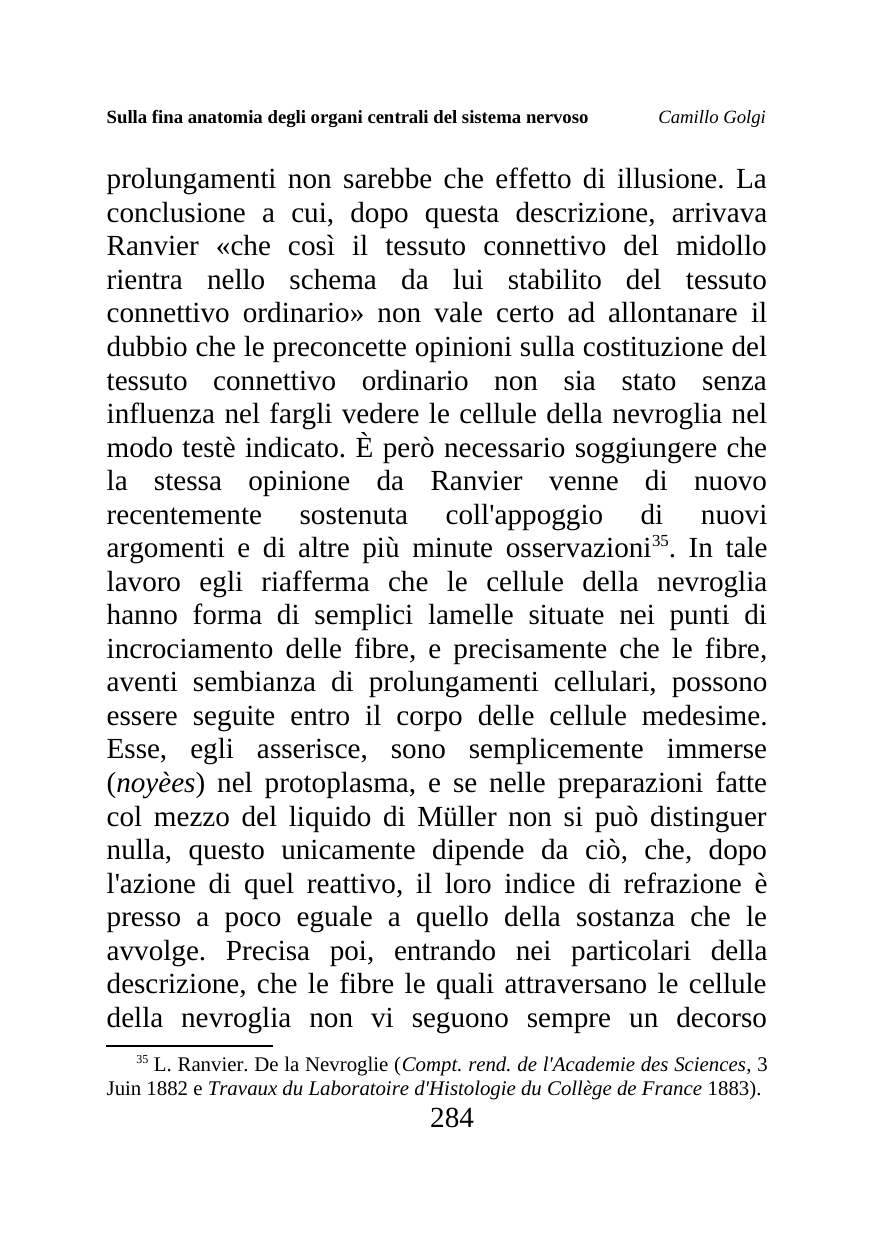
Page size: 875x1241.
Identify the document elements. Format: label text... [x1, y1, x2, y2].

text L. Ranvier. De la Nevroglie (Compt. rend. de l'Academie des Sciences, 3 Juin 1882 e Travaux du Laboratoire d'Histologie du Collège de France 1883). [106, 1052, 768, 1100]
text prolungamenti non sarebbe che effetto di illusione. La conclusione a cui, dopo questa descrizione, arrivava Ranvier «che così il tessuto connettivo del midollo rientra nello schema da lui stabilito del tessuto connettivo ordinario» non vale certo ad allontanare il dubbio che le preconcette opinioni sulla costituzione del tessuto connettivo ordinario non sia stato senza influenza nel fargli vedere le cellule della nevroglia nel modo testè indicato. È però necessario soggiungere che la stessa opinione da Ranvier venne di nuovo recentemente sostenuta coll'appoggio di nuovi argomenti e di altre più minute osservazioni. In tale lavoro egli riafferma che le cellule della nevroglia hanno forma di semplici lamelle situate nei punti di incrociamento delle fibre, e precisamente che le fibre, aventi sembianza di prolungamenti cellulari, possono essere seguite entro il corpo delle cellule medesime. Esse, egli asserisce, sono semplicemente immerse (noyèes) nel protoplasma, e se nelle preparazioni fatte col mezzo del liquido di Müller non si può distinguer nulla, questo unicamente dipende da ciò, che, dopo l'azione di quel reattivo, il loro indice di refrazione è presso a poco eguale a quello della sostanza che le avvolge. Precisa poi, entrando nei particolari della descrizione, che le fibre le quali attraversano le cellule della nevroglia non vi seguono sempre un decorso [106, 161, 768, 1033]
